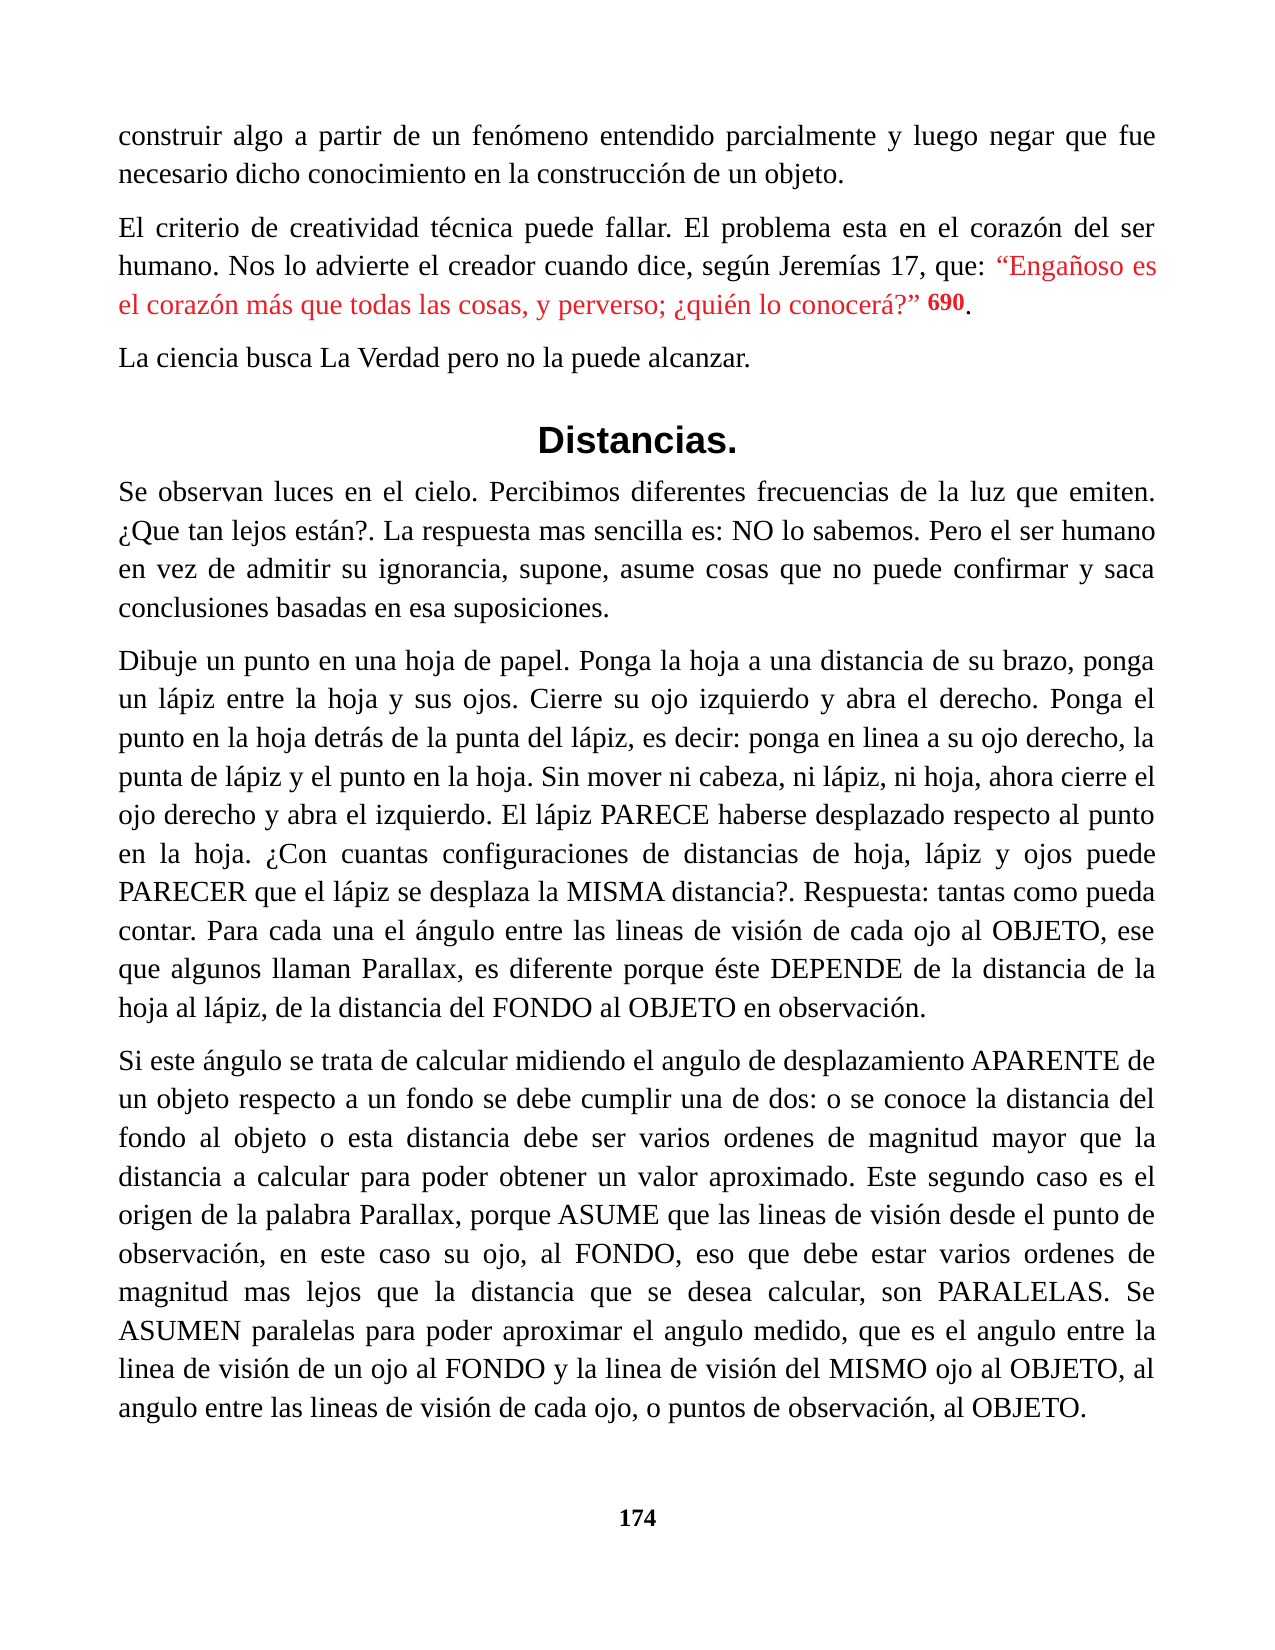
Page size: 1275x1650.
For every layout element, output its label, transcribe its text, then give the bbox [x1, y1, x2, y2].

subtitle Distancias. [118, 418, 1157, 462]
text construir algo a partir de un fenómeno entendido parcialmente y luego negar que fue necesario dicho conocimiento en la construcción de un objeto. [118, 118, 1157, 190]
text La ciencia busca La Verdad pero no la puede alcanzar. [118, 340, 1157, 373]
text Se observan luces en el cielo. Percibimos diferentes frecuencias de la luz que emiten. ¿Que tan lejos están?. La respuesta mas sencilla es: NO lo sabemos. Pero el ser humano en vez de admitir su ignorancia, supone, asume cosas que no puede confirmar y saca conclusiones basadas en esa suposiciones. [118, 474, 1157, 623]
text El criterio de creatividad técnica puede fallar. El problema esta en el corazón del ser humano. Nos lo advierte el creador cuando dice, según Jeremías 17, que: “Engañoso es el corazón más que todas las cosas, y perverso; ¿quién lo conocerá?” . [118, 210, 1157, 320]
text Dibuje un punto en una hoja de papel. Ponga la hoja a una distancia de su brazo, ponga un lápiz entre la hoja y sus ojos. Cierre su ojo izquierdo y abra el derecho. Ponga el punto en la hoja detrás de la punta del lápiz, es decir: ponga en linea a su ojo derecho, la punta de lápiz y el punto en la hoja. Sin mover ni cabeza, ni lápiz, ni hoja, ahora cierre el ojo derecho y abra el izquierdo. El lápiz PARECE haberse desplazado respecto al punto en la hoja. ¿Con cuantas configuraciones de distancias de hoja, lápiz y ojos puede PARECER que el lápiz se desplaza la MISMA distancia?. Respuesta: tantas como pueda contar. Para cada una el ángulo entre las lineas de visión de cada ojo al OBJETO, ese que algunos llaman Parallax, es diferente porque éste DEPENDE de la distancia de la hoja al lápiz, de la distancia del FONDO al OBJETO en observación. [118, 643, 1157, 1023]
text Si este ángulo se trata de calcular midiendo el angulo de desplazamiento APARENTE de un objeto respecto a un fondo se debe cumplir una de dos: o se conoce la distancia del fondo al objeto o esta distancia debe ser varios ordenes de magnitud mayor que la distancia a calcular para poder obtener un valor aproximado. Este segundo caso es el origen de la palabra Parallax, porque ASUME que las lineas de visión desde el punto de observación, en este caso su ojo, al FONDO, eso que debe estar varios ordenes de magnitud mas lejos que la distancia que se desea calcular, son PARALELAS. Se ASUMEN paralelas para poder aproximar el angulo medido, que es el angulo entre la linea de visión de un ojo al FONDO y la linea de visión del MISMO ojo al OBJETO, al angulo entre las lineas de visión de cada ojo, o puntos de observación, al OBJETO. [118, 1043, 1157, 1423]
